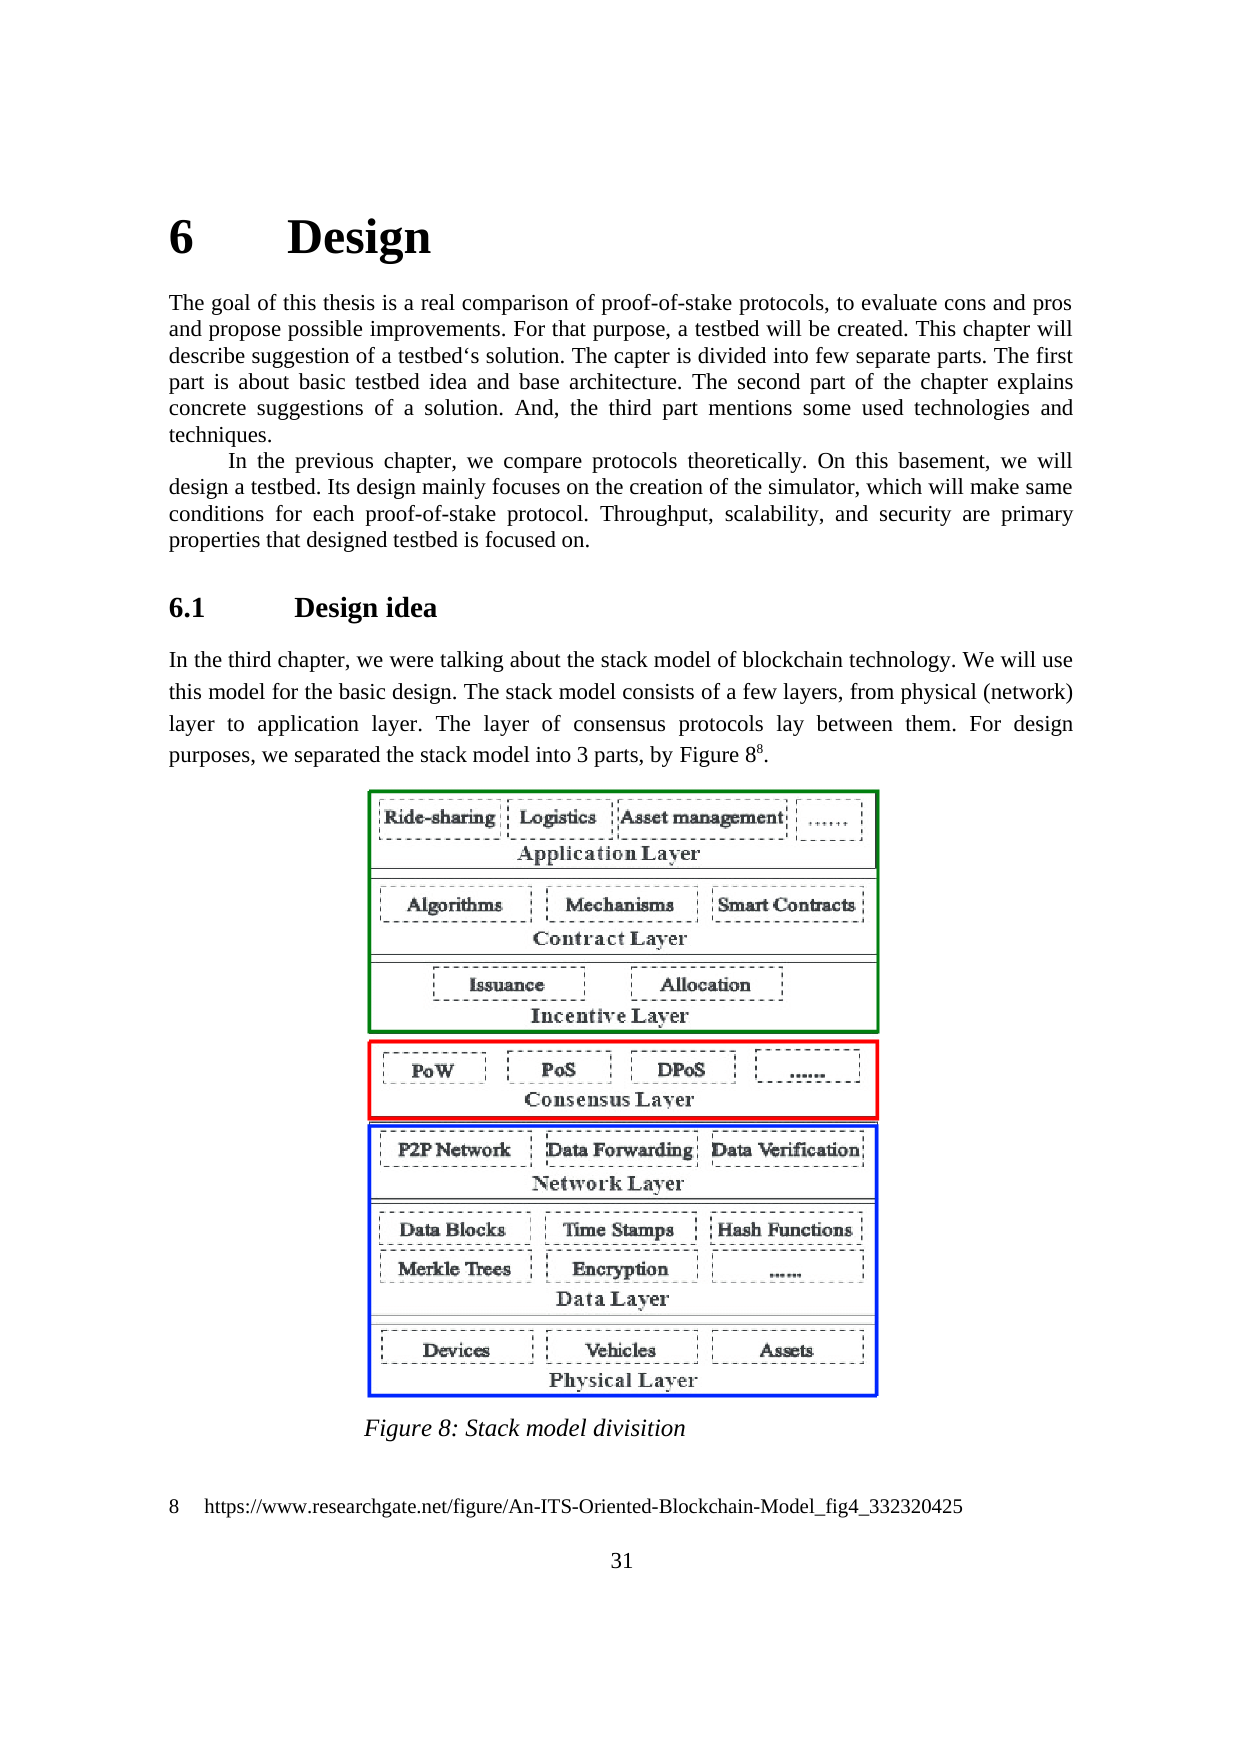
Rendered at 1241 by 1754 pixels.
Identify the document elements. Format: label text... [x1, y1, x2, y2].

text In the previous chapter, we compare protocols theoretically. On this basement, we will design a testbed. Its design mainly focuses on the creation of the simulator, which will make same conditions for each proof-of-stake protocol. Throughput, scalability, and security are primary properties that designed testbed is focused on. [169, 447, 1075, 552]
picture [363, 785, 880, 1399]
text Figure 8: Stack model divisition [364, 1399, 880, 1441]
text In the third chapter, we were talking about the stack model of blockchain technology. We will use this model for the basic design. The stack model consists of a few layers, from physical (network) layer to application layer. The layer of consensus protocols lay between them. For design purposes, we separated the stack model into 3 parts, by Figure 8. [169, 647, 1075, 768]
text The goal of this thesis is a real comparison of proof-of-stake protocols, to evaluate cons and pros and propose possible improvements. For that purpose, a testbed will be created. This chapter will describe suggestion of a testbed‘s solution. The capter is divided into few separate parts. The first part is about basic testbed idea and base architecture. The second part of the chapter explains concrete suggestions of a solution. And, the third part mentions some used technologies and techniques. [169, 289, 1075, 447]
subtitle Design [169, 207, 1075, 264]
text https://www.researchgate.net/figure/An-ITS-Oriented-Blockchain-Model_fig4_332320425 [169, 1494, 1075, 1518]
subtitle Design idea [169, 590, 1075, 623]
